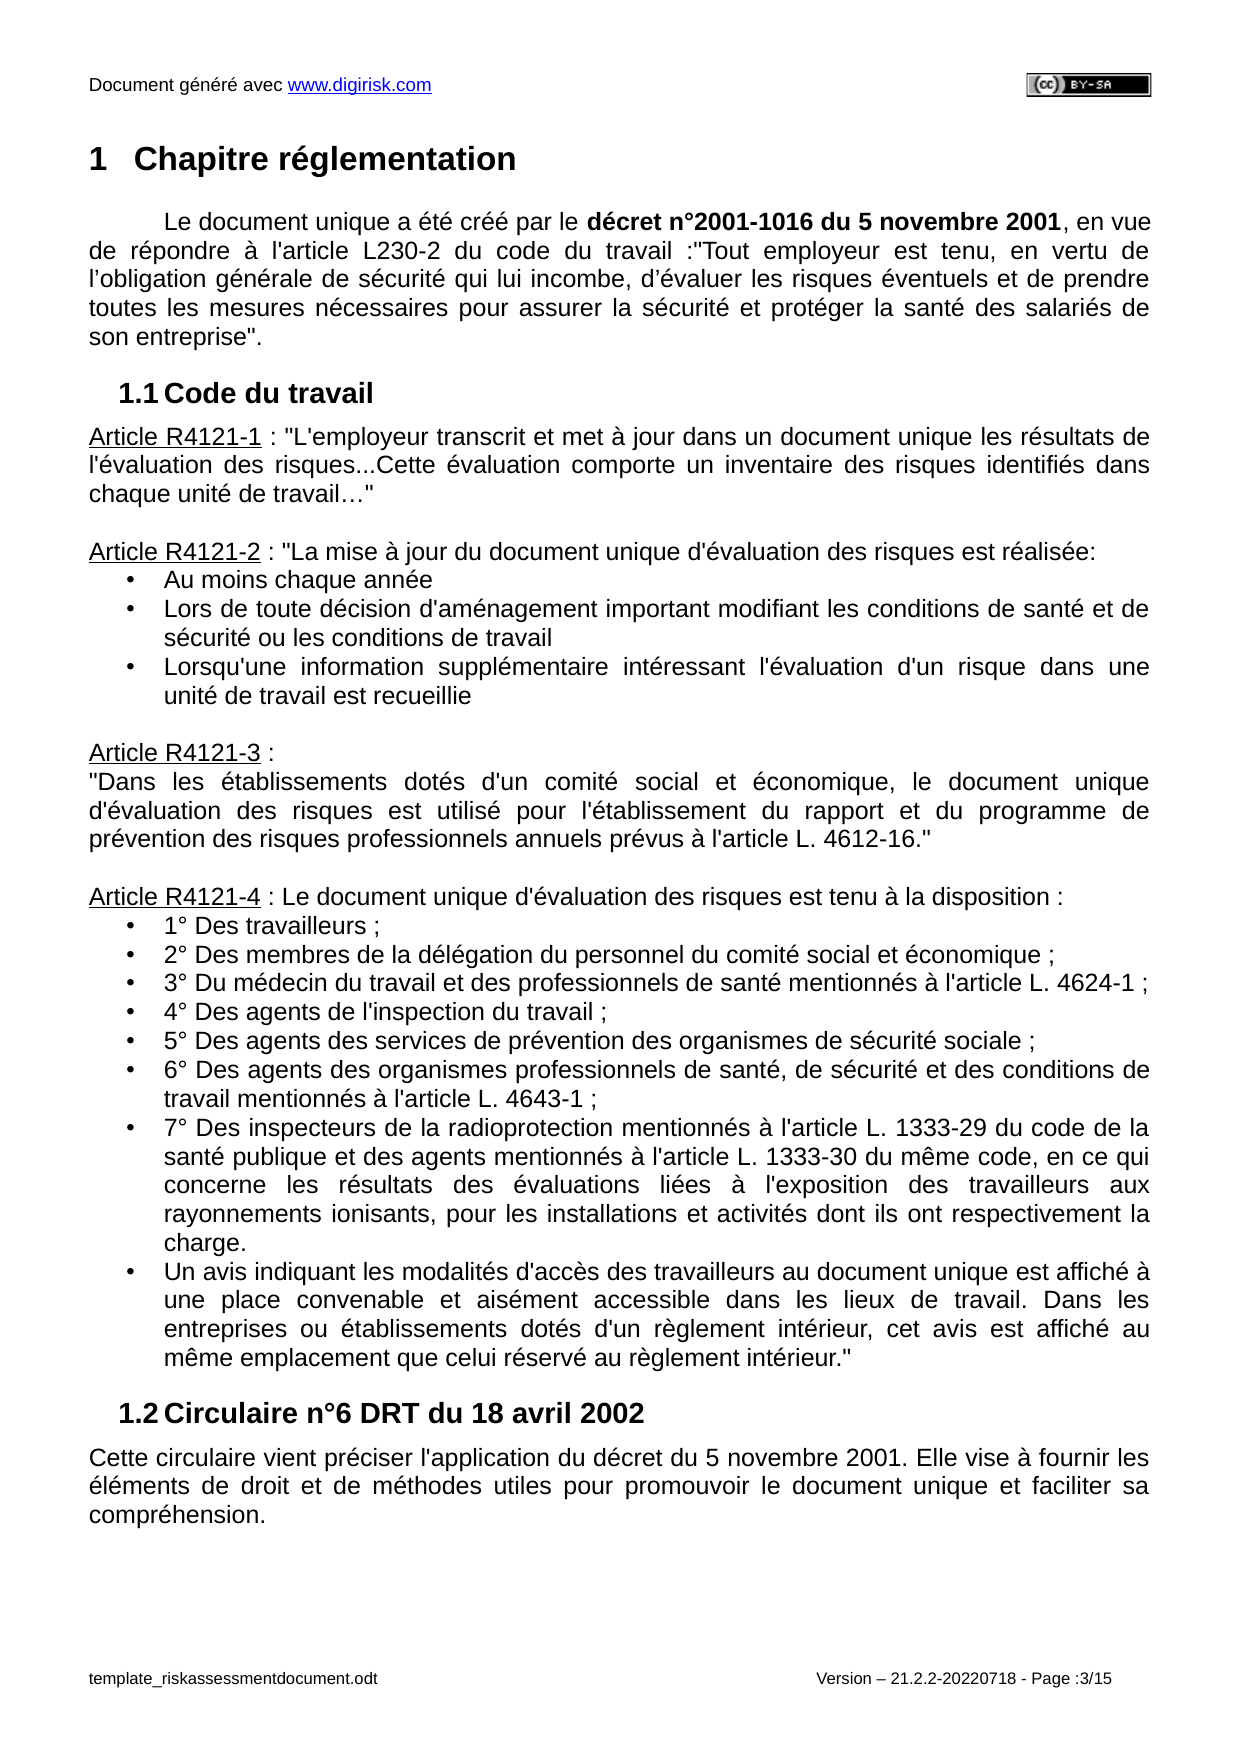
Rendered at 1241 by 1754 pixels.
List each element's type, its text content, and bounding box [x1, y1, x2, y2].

list 2° Des membres de la délégation du personnel du comité social et économique ; [126, 939, 1152, 968]
picture [1026, 73, 1152, 97]
list Un avis indiquant les modalités d'accès des travailleurs au document unique est affiché à une place convenable et aisément accessible dans les lieux de travail. Dans les entreprises ou établissements dotés d'un règlement intérieur, cet avis est affiché au même emplacement que celui réservé au règlement intérieur." [126, 1256, 1152, 1372]
list 7° Des inspecteurs de la radioprotection mentionnés à l'article L. 1333-29 du code de la santé publique et des agents mentionnés à l'article L. 1333-30 du même code, en ce qui concerne les résultats des évaluations liées à l'exposition des travailleurs aux rayonnements ionisants, pour les installations et activités dont ils ont respectivement la charge. [126, 1113, 1152, 1256]
list Article R4121-2 : "La mise à jour du document unique d'évaluation des risques est réalisée: [88, 537, 1152, 565]
list Lors de toute décision d'aménagement important modifiant les conditions de santé et de sécurité ou les conditions de travail [126, 594, 1152, 652]
list Lorsqu'une information supplémentaire intéressant l'évaluation d'un risque dans une unité de travail est recueillie [126, 652, 1152, 709]
subtitle Circulaire n°6 DRT du 18 avril 2002 [118, 1397, 1152, 1430]
list 1° Des travailleurs ; [126, 911, 1152, 939]
list Article R4121-4 : Le document unique d'évaluation des risques est tenu à la disposition : [51, 882, 1152, 911]
list 6° Des agents des organismes professionnels de santé, de sécurité et des conditions de travail mentionnés à l'article L. 4643-1 ; [126, 1055, 1152, 1113]
text "Dans les établissements dotés d'un comité social et économique, le document unique d'évaluation des risques est utilisé pour l'établissement du rapport et du programme de prévention des risques professionnels annuels prévus à l'article L. 4612-16." [88, 767, 1152, 853]
list 3° Du médecin du travail et des professionnels de santé mentionnés à l'article L. 4624-1 ; [126, 968, 1152, 997]
list 4° Des agents de l'inspection du travail ; [126, 997, 1152, 1026]
text Le document unique a été créé par le décret n°2001-1016 du 5 novembre 2001, en vue de répondre à l'article L230-2 du code du travail :"Tout employeur est tenu, en vertu de l’obligation générale de sécurité qui lui incombe, d’évaluer les risques éventuels et de prendre toutes les mesures nécessaires pour assurer la sécurité et protéger la santé des salariés de son entreprise". [88, 207, 1152, 351]
subtitle Chapitre réglementation [88, 139, 1152, 177]
list 5° Des agents des services de prévention des organismes de sécurité sociale ; [126, 1026, 1152, 1055]
list Article R4121-1 : "L'employeur transcrit et met à jour dans un document unique les résultats de l'évaluation des risques...Cette évaluation comporte un inventaire des risques identifiés dans chaque unité de travail…" [51, 422, 1152, 508]
text Article R4121-3 : [88, 738, 1152, 767]
list Au moins chaque année [126, 565, 1152, 594]
text Cette circulaire vient préciser l'application du décret du 5 novembre 2001. Elle vise à fournir les éléments de droit et de méthodes utiles pour promouvoir le document unique et faciliter sa compréhension. [88, 1443, 1152, 1529]
subtitle Code du travail [118, 376, 1152, 409]
